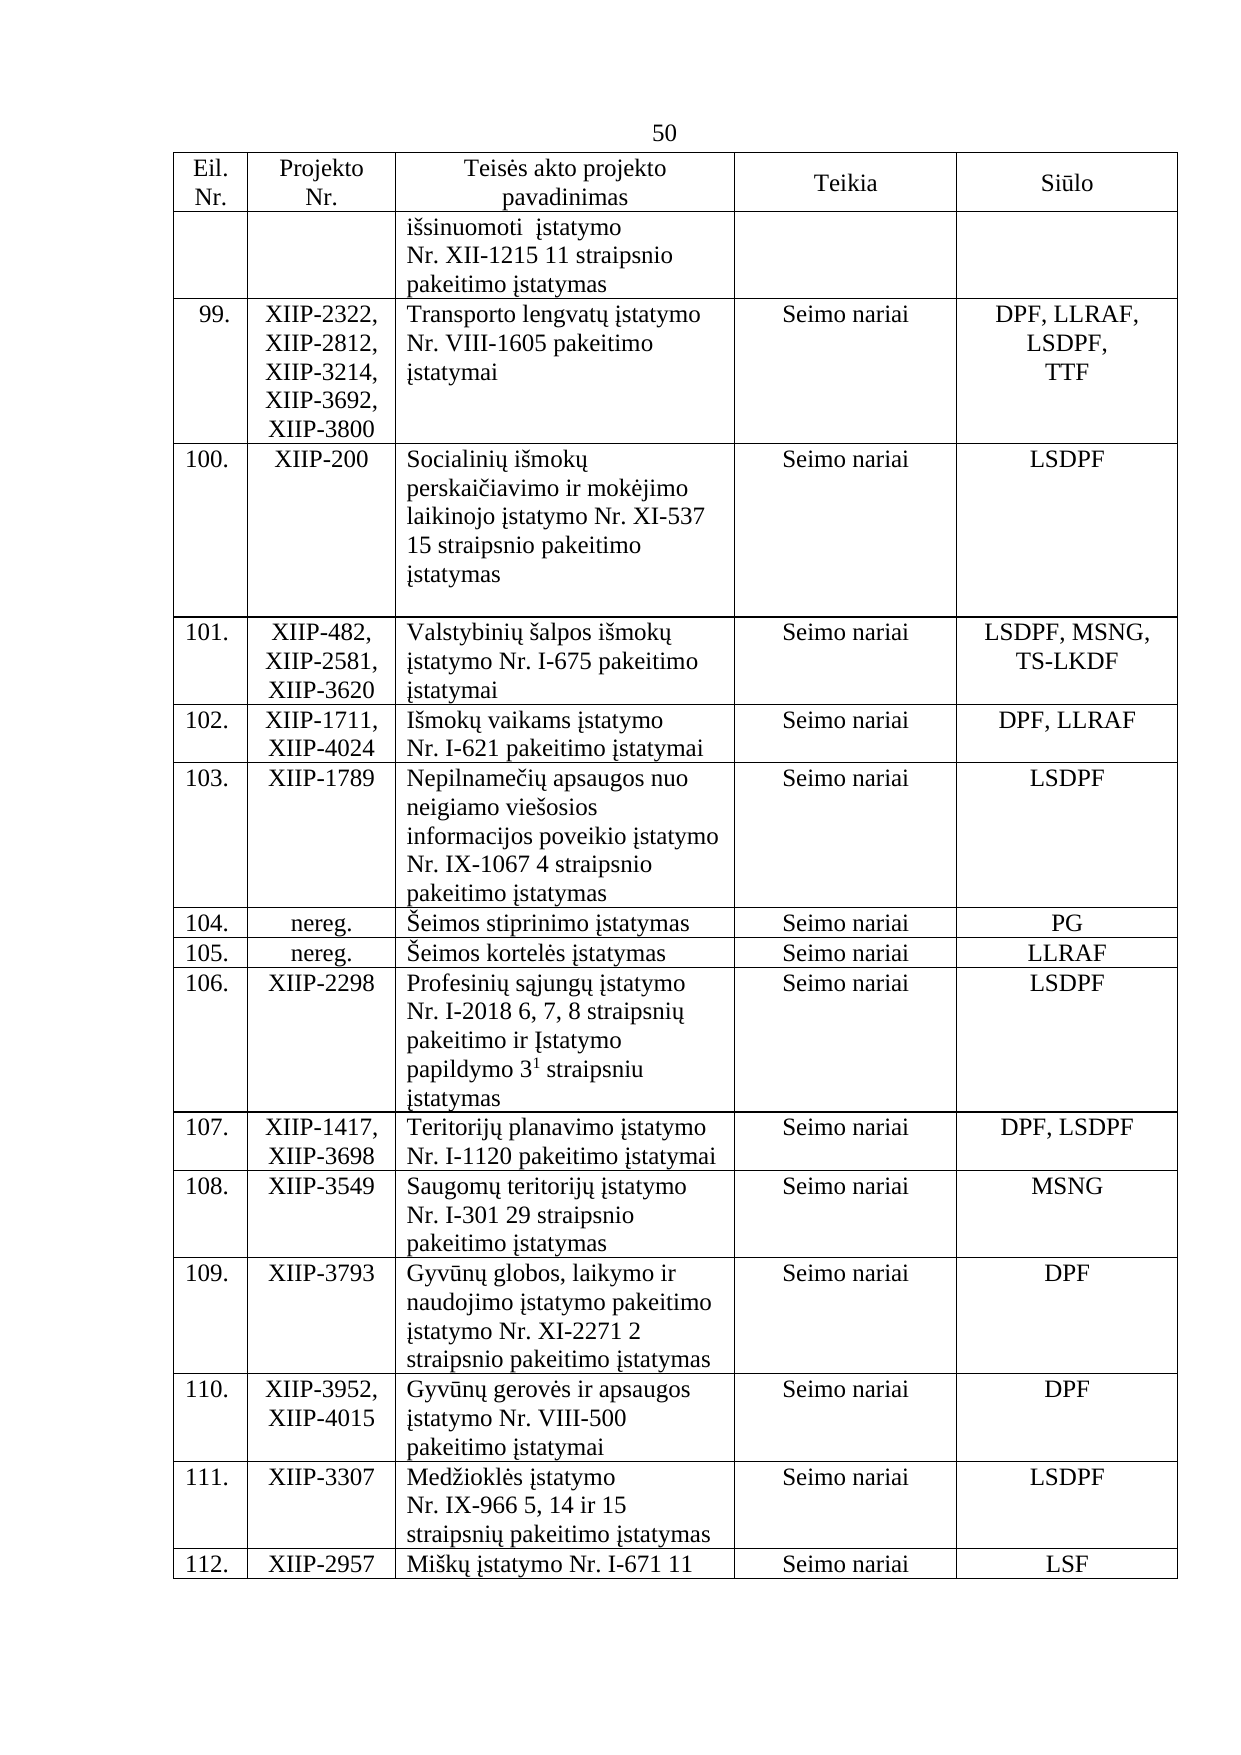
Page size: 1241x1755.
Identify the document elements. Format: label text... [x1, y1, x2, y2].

table_cell Gyvūnų gerovės ir apsaugos įstatymo Nr. VIII-500 pakeitimo įstatymai [396, 1374, 734, 1461]
table_cell 108. [174, 1171, 247, 1257]
table_cell XIIP-482, XIIP-2581, XIIP-3620 [248, 618, 395, 704]
table_cell 109. [174, 1258, 247, 1373]
table_cell nereg. [248, 938, 395, 967]
table_cell Medžioklės įstatymo Nr. IX-966 5, 14 ir 15 straipsnių pakeitimo įstatymas [396, 1462, 734, 1548]
table_cell Transporto lengvatų įstatymo Nr. VIII-1605 pakeitimo įstatymai [396, 299, 734, 443]
table_header Teisės akto projekto pavadinimas [396, 153, 734, 211]
table_cell LSF [957, 1549, 1177, 1578]
table_cell DPF, LLRAF, LSDPF, TTF [957, 299, 1177, 443]
table_cell Seimo nariai [735, 1374, 956, 1461]
table_cell Socialinių išmokų perskaičiavimo ir mokėjimo laikinojo įstatymo Nr. XI-537 15 straipsnio pakeitimo įstatymas [396, 444, 734, 616]
table_cell Saugomų teritorijų įstatymo Nr. I-301 29 straipsnio pakeitimo įstatymas [396, 1171, 734, 1257]
table_cell 103. [174, 763, 247, 907]
table_cell 112. [174, 1549, 247, 1578]
table_cell išsinuomoti įstatymo Nr. XII-1215 11 straipsnio pakeitimo įstatymas [396, 212, 734, 298]
table_cell LSDPF [957, 763, 1177, 907]
table_cell [248, 212, 395, 298]
table_cell Šeimos kortelės įstatymas [396, 938, 734, 967]
table_cell XIIP-1417, XIIP-3698 [248, 1113, 395, 1170]
table_cell LSDPF [957, 968, 1177, 1111]
table_cell 107. [174, 1113, 247, 1170]
table_cell XIIP-2957 [248, 1549, 395, 1578]
table_cell Seimo nariai [735, 299, 956, 443]
table_cell 100. [174, 444, 247, 616]
table_cell LSDPF [957, 444, 1177, 616]
table_cell MSNG [957, 1171, 1177, 1257]
table_cell Seimo nariai [735, 1113, 956, 1170]
table_cell 106. [174, 968, 247, 1111]
table_cell XIIP-200 [248, 444, 395, 616]
table_cell [957, 212, 1177, 298]
table_cell Šeimos stiprinimo įstatymas [396, 908, 734, 937]
table_cell DPF [957, 1258, 1177, 1373]
table_cell 110. [174, 1374, 247, 1461]
table_cell nereg. [248, 908, 395, 937]
table_cell XIIP-1789 [248, 763, 395, 907]
table_cell Seimo nariai [735, 968, 956, 1111]
table_cell Seimo nariai [735, 1258, 956, 1373]
table_cell 99. [174, 299, 247, 443]
table_cell Seimo nariai [735, 705, 956, 762]
table_cell Seimo nariai [735, 444, 956, 616]
table_cell Seimo nariai [735, 1549, 956, 1578]
table_cell XIIP-2298 [248, 968, 395, 1111]
table_cell [735, 212, 956, 298]
table_cell Valstybinių šalpos išmokų įstatymo Nr. I-675 pakeitimo įstatymai [396, 618, 734, 704]
table_cell 105. [174, 938, 247, 967]
table_header Siūlo [957, 153, 1177, 211]
table_cell 111. [174, 1462, 247, 1548]
table_cell PG [957, 908, 1177, 937]
table_cell 101. [174, 618, 247, 704]
table_cell DPF [957, 1374, 1177, 1461]
table_cell Miškų įstatymo Nr. I-671 11 [396, 1549, 734, 1578]
table_cell Teritorijų planavimo įstatymo Nr. I-1120 pakeitimo įstatymai [396, 1113, 734, 1170]
table_cell LLRAF [957, 938, 1177, 967]
table_cell LSDPF [957, 1462, 1177, 1548]
table_cell Seimo nariai [735, 938, 956, 967]
table_header Teikia [735, 153, 956, 211]
table_cell DPF, LLRAF [957, 705, 1177, 762]
table_cell XIIP-2322, XIIP-2812, XIIP-3214, XIIP-3692, XIIP-3800 [248, 299, 395, 443]
table_header Projekto Nr. [248, 153, 395, 211]
table_cell Seimo nariai [735, 1171, 956, 1257]
table_cell XIIP-1711, XIIP-4024 [248, 705, 395, 762]
table_cell LSDPF, MSNG, TS-LKDF [957, 618, 1177, 704]
table_cell Seimo nariai [735, 908, 956, 937]
table_cell XIIP-3952, XIIP-4015 [248, 1374, 395, 1461]
table_cell XIIP-3307 [248, 1462, 395, 1548]
table_cell Profesinių sąjungų įstatymo Nr. I-2018 6, 7, 8 straipsnių pakeitimo ir Įstatymo papildymo 31 straipsniu įstatymas [396, 968, 734, 1111]
table_cell XIIP-3549 [248, 1171, 395, 1257]
table_cell [174, 212, 247, 298]
table_cell Seimo nariai [735, 618, 956, 704]
table_cell DPF, LSDPF [957, 1113, 1177, 1170]
table_header Eil. Nr. [174, 153, 247, 211]
table_cell 104. [174, 908, 247, 937]
table_cell Išmokų vaikams įstatymo Nr. I-621 pakeitimo įstatymai [396, 705, 734, 762]
table_cell Nepilnamečių apsaugos nuo neigiamo viešosios informacijos poveikio įstatymo Nr. IX-1067 4 straipsnio pakeitimo įstatymas [396, 763, 734, 907]
table_cell XIIP-3793 [248, 1258, 395, 1373]
table_cell Gyvūnų globos, laikymo ir naudojimo įstatymo pakeitimo įstatymo Nr. XI-2271 2 straipsnio pakeitimo įstatymas [396, 1258, 734, 1373]
table_cell Seimo nariai [735, 763, 956, 907]
table_cell 102. [174, 705, 247, 762]
table_cell Seimo nariai [735, 1462, 956, 1548]
